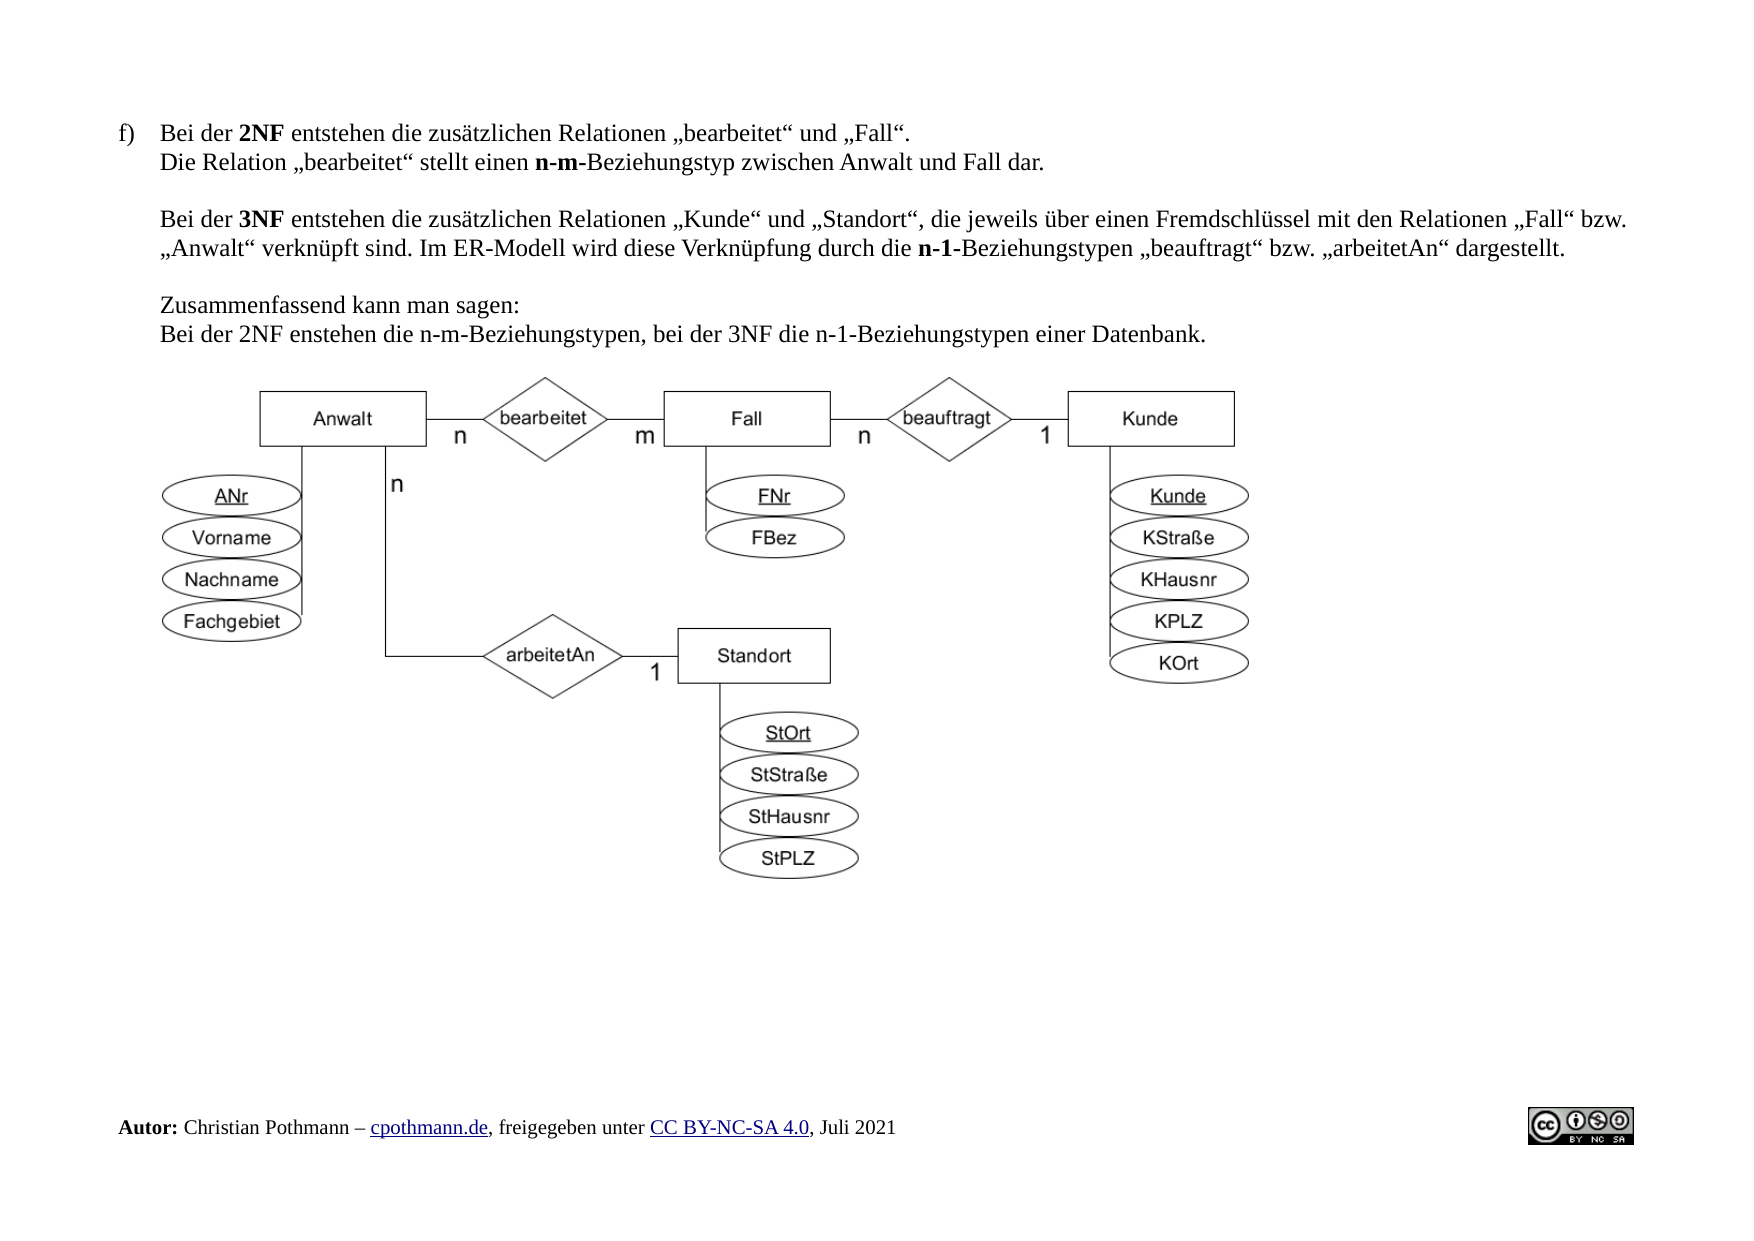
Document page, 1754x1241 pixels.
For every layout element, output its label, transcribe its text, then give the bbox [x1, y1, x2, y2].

list Bei der 2NF entstehen die zusätzlichen Relationen „bearbeitet“ und „Fall“. Die Relation „bearbeitet“ stellt einen n-m-Beziehungstyp zwischen Anwalt und Fall dar. Bei der 3NF entstehen die zusätzlichen Relationen „Kunde“ und „Standort“, die jeweils über einen Fremdschlüssel mit den Relationen „Fall“ bzw. „Anwalt“ verknüpft sind. Im ER-Modell wird diese Verknüpfung durch die n-1-Beziehungstypen „beauftragt“ bzw. „arbeitetAn“ dargestellt. Zusammenfassend kann man sagen: Bei der 2NF enstehen die n-m-Beziehungstypen, bei der 3NF die n-1-Beziehungstypen einer Datenbank. [118, 118, 1636, 348]
text Autor: Christian Pothmann – cpothmann.de, freigegeben unter CC BY-NC-SA 4.0, Juli 2021 [118, 1115, 1528, 1139]
picture [161, 376, 1250, 880]
picture [1528, 1107, 1634, 1145]
